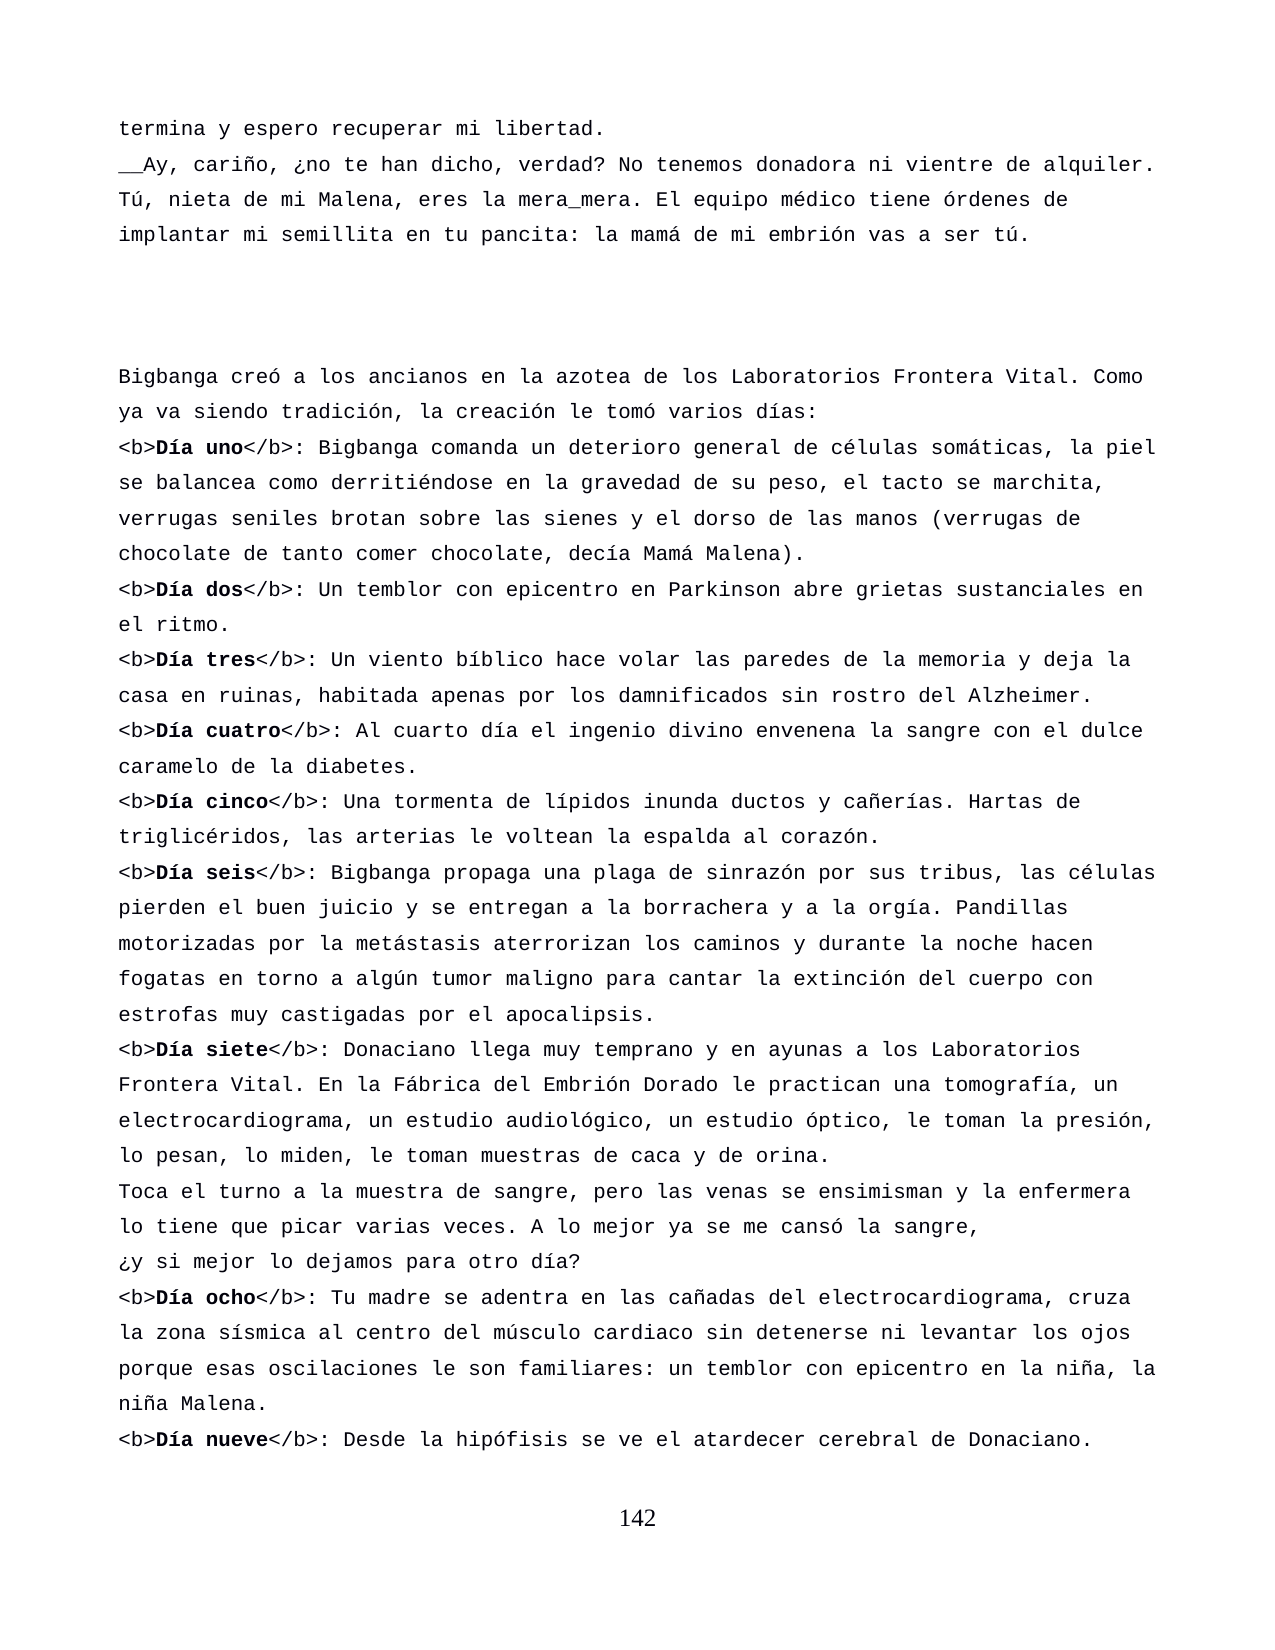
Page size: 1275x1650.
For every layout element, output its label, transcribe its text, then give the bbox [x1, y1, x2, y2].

text Toca el turno a la muestra de sangre, pero las venas se ensimisman y la enfermera lo tiene que picar varias veces. A lo mejor ya se me cansó la sangre, [118, 1181, 1157, 1240]
text <b>Día ocho</b>: Tu madre se adentra en las cañadas del electrocardiograma, cruza la zona sísmica al centro del músculo cardiaco sin detenerse ni levantar los ojos porque esas oscilaciones le son familiares: un temblor con epicentro en la niña, la niña Malena. [118, 1287, 1157, 1417]
text termina y espero recuperar mi libertad. [118, 118, 1157, 142]
text <b>Día nueve</b>: Desde la hipófisis se ve el atardecer cerebral de Donaciano. [118, 1428, 1157, 1452]
text <b>Día uno</b>: Bigbanga comanda un deterioro general de células somáticas, la piel se balancea como derritiéndose en la gravedad de su peso, el tacto se marchita, verrugas seniles brotan sobre las sienes y el dorso de las manos (verrugas de chocolate de tanto comer chocolate, decía Mamá Malena). [118, 437, 1157, 567]
text <b>Día dos</b>: Un temblor con epicentro en Parkinson abre grietas sustanciales en el ritmo. [118, 578, 1157, 638]
text <b>Día cinco</b>: Una tormenta de lípidos inunda ductos y cañerías. Hartas de triglicéridos, las arterias le voltean la espalda al corazón. [118, 791, 1157, 850]
text Bigbanga creó a los ancianos en la azotea de los Laboratorios Frontera Vital. Como ya va siendo tradición, la creación le tomó varios días: [118, 366, 1157, 425]
text <b>Día tres</b>: Un viento bíblico hace volar las paredes de la memoria y deja la casa en ruinas, habitada apenas por los damnificados sin rostro del Alzheimer. [118, 649, 1157, 708]
text __Ay, cariño, ¿no te han dicho, verdad? No tenemos donadora ni vientre de alquiler. Tú, nieta de mi Malena, eres la mera_mera. El equipo médico tiene órdenes de implantar mi semillita en tu pancita: la mamá de mi embrión vas a ser tú. [118, 153, 1157, 248]
text ¿y si mejor lo dejamos para otro día? [118, 1251, 1157, 1275]
text <b>Día cuatro</b>: Al cuarto día el ingenio divino envenena la sangre con el dulce caramelo de la diabetes. [118, 720, 1157, 779]
text <b>Día seis</b>: Bigbanga propaga una plaga de sinrazón por sus tribus, las células pierden el buen juicio y se entregan a la borrachera y a la orgía. Pandillas motorizadas por la metástasis aterrorizan los caminos y durante la noche hacen fogatas en torno a algún tumor maligno para cantar la extinción del cuerpo con estrofas muy castigadas por el apocalipsis. [118, 862, 1157, 1027]
text <b>Día siete</b>: Donaciano llega muy temprano y en ayunas a los Laboratorios Frontera Vital. En la Fábrica del Embrión Dorado le practican una tomografía, un electrocardiograma, un estudio audiológico, un estudio óptico, le toman la presión, lo pesan, lo miden, le toman muestras de caca y de orina. [118, 1039, 1157, 1169]
